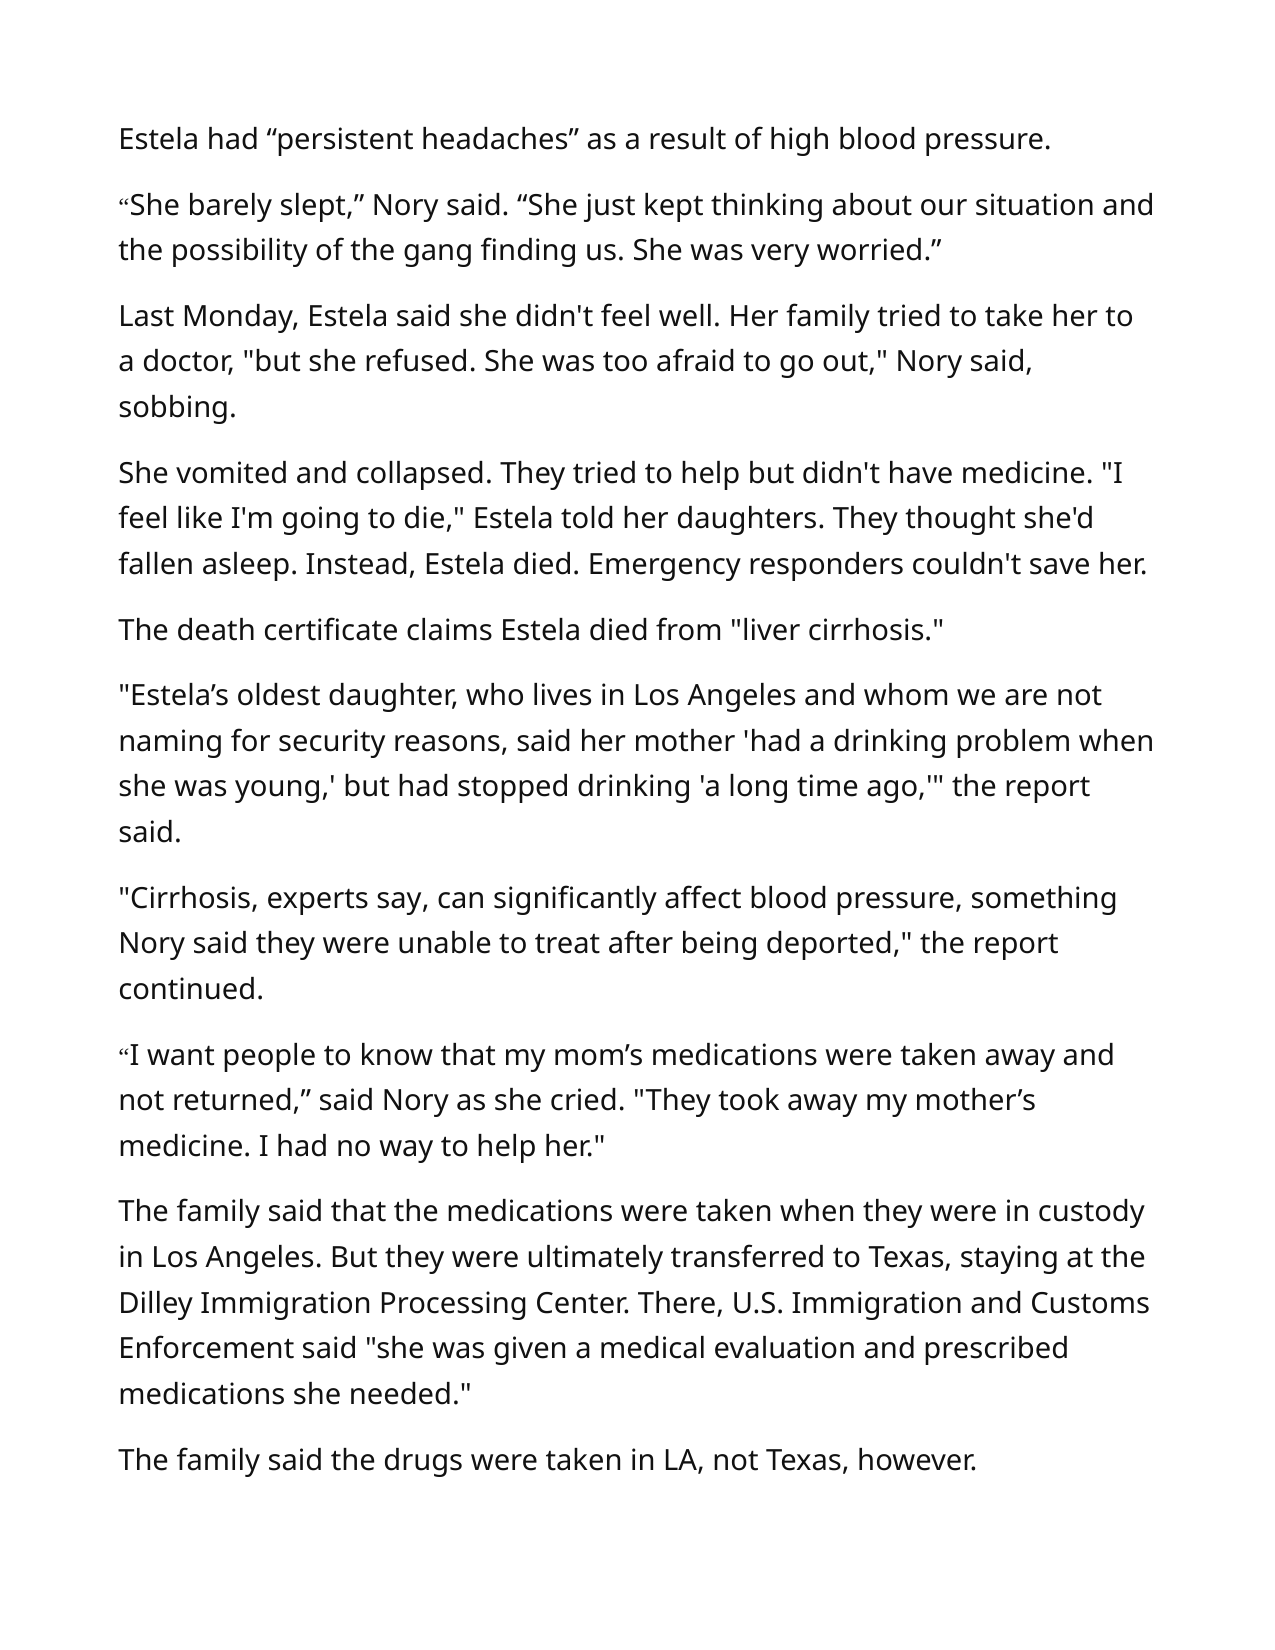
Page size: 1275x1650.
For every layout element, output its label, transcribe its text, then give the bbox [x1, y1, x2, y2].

text "Estela’s oldest daughter, who lives in Los Angeles and whom we are not naming for security reasons, said her mother 'had a drinking problem when she was young,' but had stopped drinking 'a long time ago,'" the report said. [118, 674, 1157, 851]
text Estela had “persistent headaches” as a result of high blood pressure. [118, 118, 1157, 158]
text She vomited and collapsed. They tried to help but didn't have medicine. "I feel like I'm going to die," Estela told her daughters. They thought she'd fallen asleep. Instead, Estela died. Emergency responders couldn't save her. [118, 452, 1157, 583]
text "Cirrhosis, experts say, can significantly affect blood pressure, something Nory said they were unable to treat after being deported," the report continued. [118, 877, 1157, 1008]
text The family said the drugs were taken in LA, not Texas, however. [118, 1439, 1157, 1478]
text The family said that the medications were taken when they were in custody in Los Angeles. But they were ultimately transferred to Texas, staying at the Dilley Immigration Processing Center. There, U.S. Immigration and Customs Enforcement said "she was given a medical evaluation and prescribed medications she needed." [118, 1191, 1157, 1413]
text “She barely slept,” Nory said. “She just kept thinking about our situation and the possibility of the gang finding us. She was very worried.” [118, 184, 1157, 269]
text “I want people to know that my mom’s medications were taken away and not returned,” said Nory as she cried. "They took away my mother’s medicine. I had no way to help her." [118, 1034, 1157, 1165]
text The death certificate claims Estela died from "liver cirrhosis." [118, 609, 1157, 648]
text Last Monday, Estela said she didn't feel well. Her family tried to take her to a doctor, "but she refused. She was too afraid to go out," Nory said, sobbing. [118, 295, 1157, 426]
